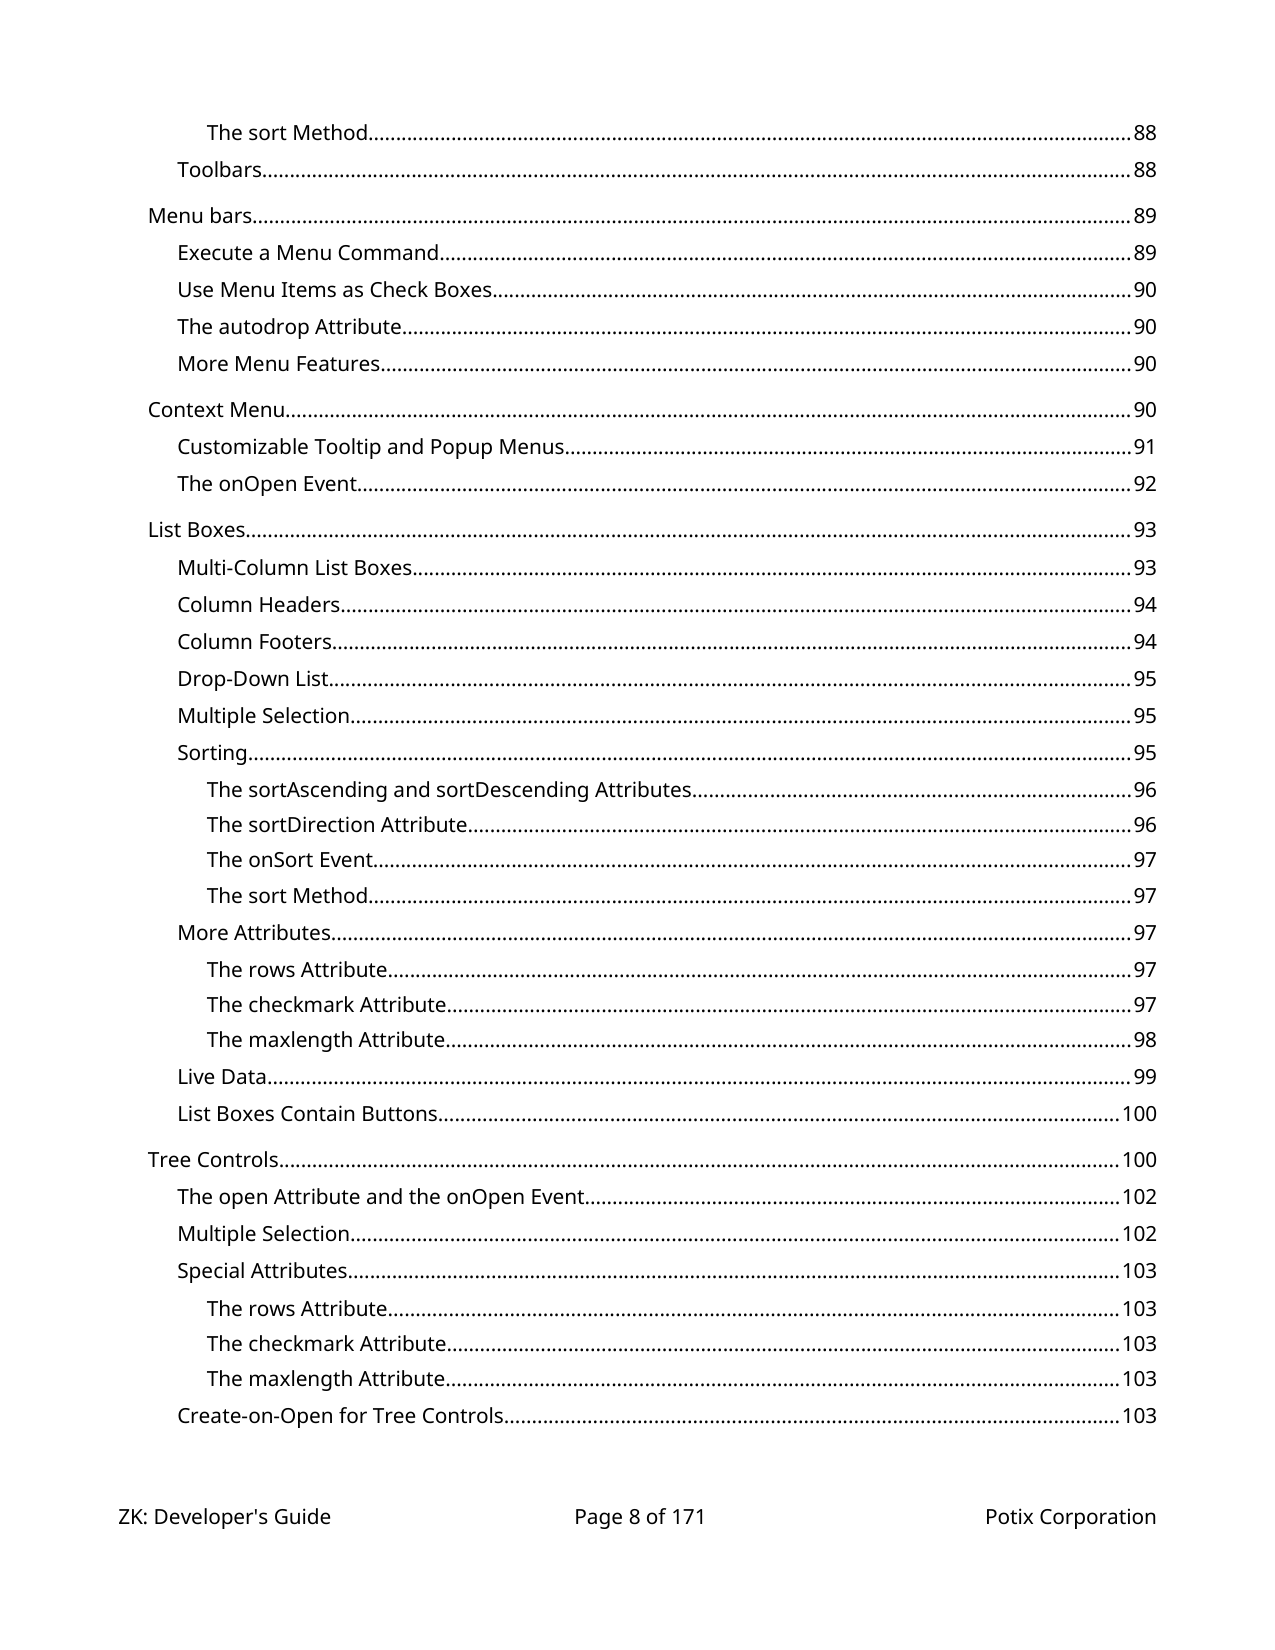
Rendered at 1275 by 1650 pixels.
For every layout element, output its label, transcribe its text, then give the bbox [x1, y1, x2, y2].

text The sort Method 88 [207, 118, 1157, 146]
text The onOpen Event 92 [177, 469, 1157, 498]
text Tree Controls 100 [148, 1145, 1157, 1174]
text Drop-Down List 95 [177, 664, 1157, 692]
text Use Menu Items as Check Boxes 90 [177, 275, 1157, 303]
text Customizable Tooltip and Popup Menus 91 [177, 432, 1157, 461]
text Menu bars 89 [148, 201, 1157, 229]
text Column Footers 94 [177, 627, 1157, 655]
text The sort Method 97 [207, 881, 1157, 909]
text The checkmark Attribute 97 [207, 990, 1157, 1018]
text Column Headers 94 [177, 590, 1157, 618]
text Create-on-Open for Tree Controls 103 [177, 1401, 1157, 1429]
text The sortAscending and sortDescending Attributes 96 [207, 775, 1157, 803]
text Toolbars 88 [177, 155, 1157, 183]
text The open Attribute and the onOpen Event 102 [177, 1182, 1157, 1211]
text The rows Attribute 97 [207, 955, 1157, 983]
text The sortDirection Attribute 96 [207, 810, 1157, 838]
text The autodrop Attribute 90 [177, 312, 1157, 341]
text Execute a Menu Command 89 [177, 238, 1157, 266]
text The rows Attribute 103 [207, 1294, 1157, 1322]
text More Menu Features 90 [177, 349, 1157, 378]
text Multiple Selection 102 [177, 1219, 1157, 1248]
text List Boxes 93 [148, 516, 1157, 544]
text List Boxes Contain Buttons 100 [177, 1099, 1157, 1128]
text The maxlength Attribute 103 [207, 1364, 1157, 1392]
text The checkmark Attribute 103 [207, 1329, 1157, 1357]
text Multiple Selection 95 [177, 701, 1157, 729]
text Live Data 99 [177, 1062, 1157, 1091]
text Sorting 95 [177, 738, 1157, 766]
text Context Menu 90 [148, 395, 1157, 424]
text The onSort Event 97 [207, 846, 1157, 874]
text Multi-Column List Boxes 93 [177, 553, 1157, 581]
text More Attributes 97 [177, 918, 1157, 946]
text The maxlength Attribute 98 [207, 1025, 1157, 1053]
text Special Attributes 103 [177, 1257, 1157, 1285]
